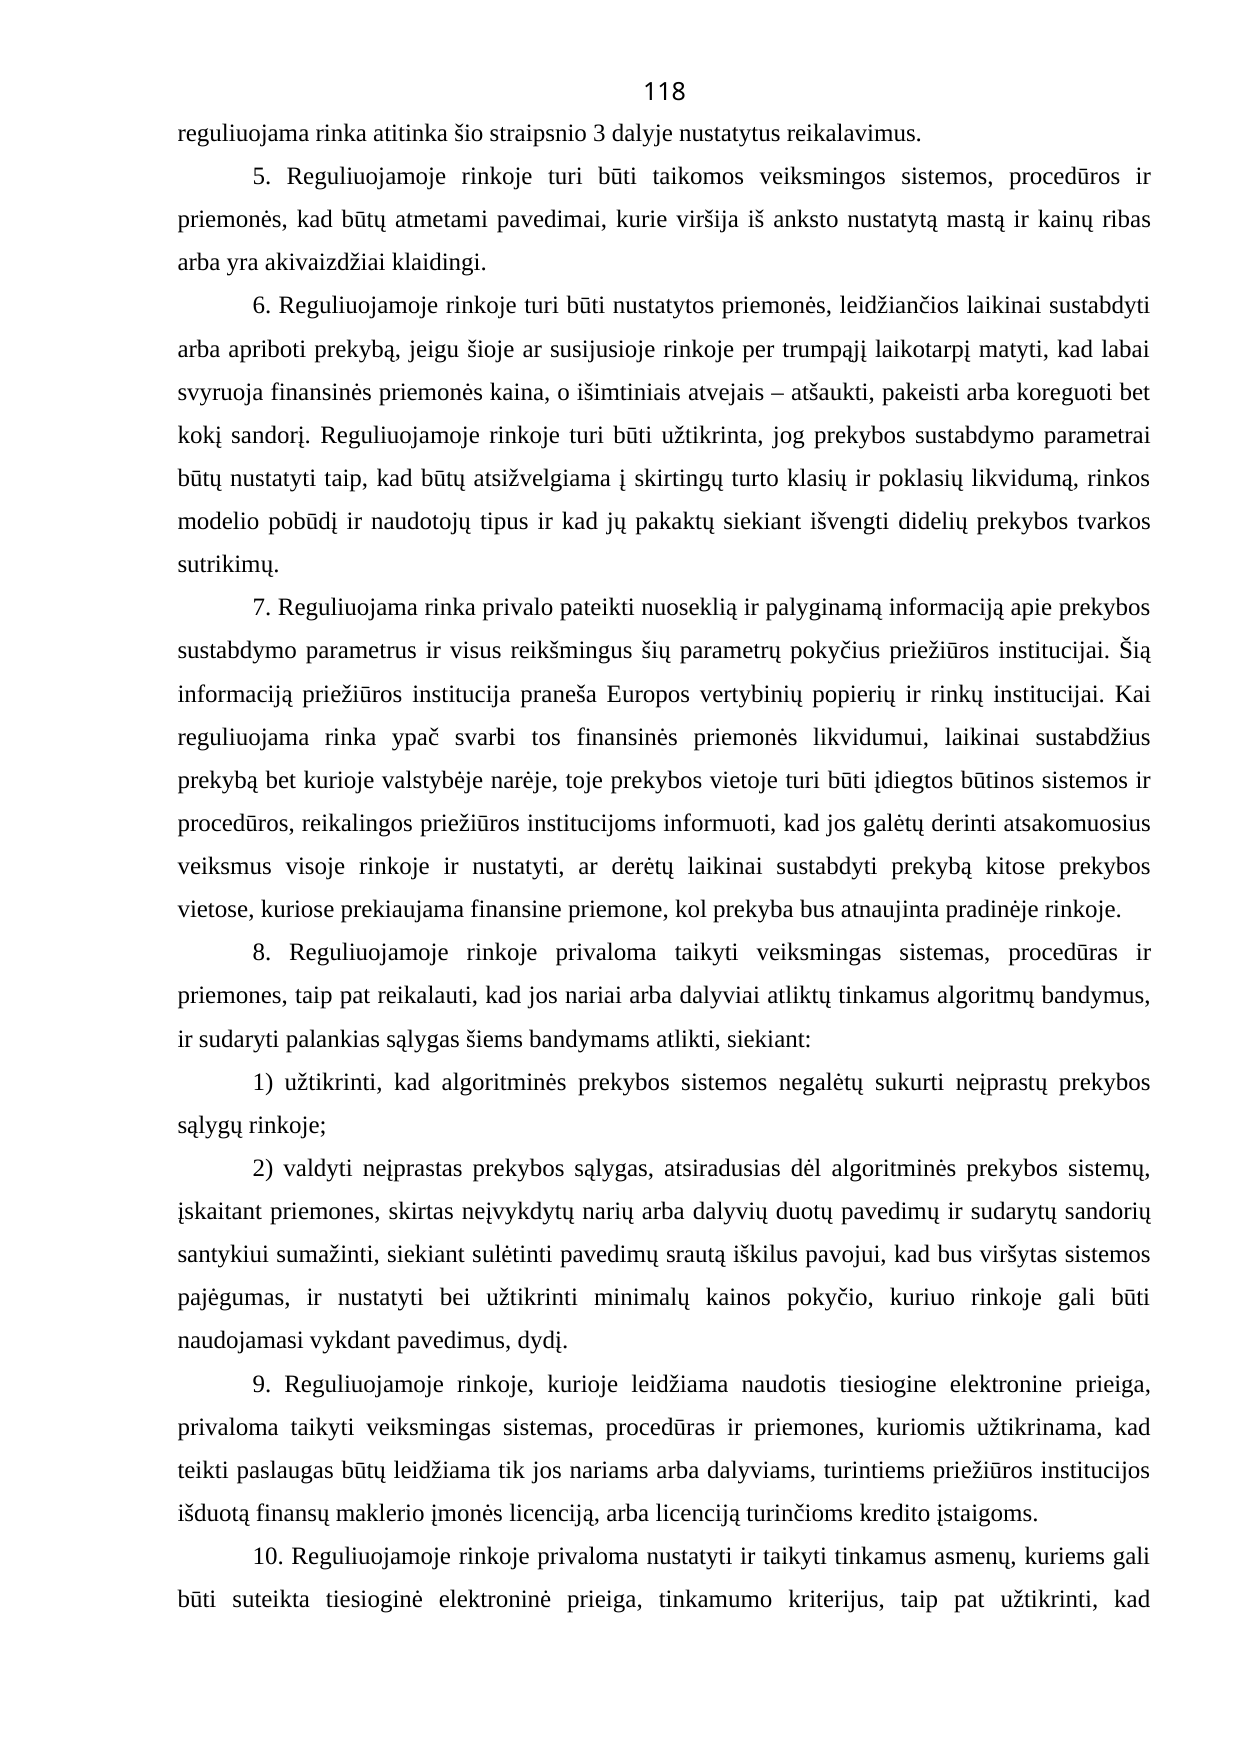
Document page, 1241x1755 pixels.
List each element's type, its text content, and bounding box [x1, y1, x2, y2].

text 6. Reguliuojamoje rinkoje turi būti nustatytos priemonės, leidžiančios laikinai sustabdyti arba apriboti prekybą, jeigu šioje ar susijusioje rinkoje per trumpąjį laikotarpį matyti, kad labai svyruoja finansinės priemonės kaina, o išimtiniais atvejais – atšaukti, pakeisti arba koreguoti bet kokį sandorį. Reguliuojamoje rinkoje turi būti užtikrinta, jog prekybos sustabdymo parametrai būtų nustatyti taip, kad būtų atsižvelgiama į skirtingų turto klasių ir poklasių likvidumą, rinkos modelio pobūdį ir naudotojų tipus ir kad jų pakaktų siekiant išvengti didelių prekybos tvarkos sutrikimų. [177, 291, 1152, 578]
text 10. Reguliuojamoje rinkoje privaloma nustatyti ir taikyti tinkamus asmenų, kuriems gali būti suteikta tiesioginė elektroninė prieiga, tinkamumo kriterijus, taip pat užtikrinti, kad [177, 1541, 1152, 1613]
text 5. Reguliuojamoje rinkoje turi būti taikomos veiksmingos sistemos, procedūros ir priemonės, kad būtų atmetami pavedimai, kurie viršija iš anksto nustatytą mastą ir kainų ribas arba yra akivaizdžiai klaidingi. [177, 161, 1152, 276]
text 2) valdyti neįprastas prekybos sąlygas, atsiradusias dėl algoritminės prekybos sistemų, įskaitant priemones, skirtas neįvykdytų narių arba dalyvių duotų pavedimų ir sudarytų sandorių santykiui sumažinti, siekiant sulėtinti pavedimų srautą iškilus pavojui, kad bus viršytas sistemos pajėgumas, ir nustatyti bei užtikrinti minimalų kainos pokyčio, kuriuo rinkoje gali būti naudojamasi vykdant pavedimus, dydį. [177, 1153, 1152, 1354]
text 8. Reguliuojamoje rinkoje privaloma taikyti veiksmingas sistemas, procedūras ir priemones, taip pat reikalauti, kad jos nariai arba dalyviai atliktų tinkamus algoritmų bandymus, ir sudaryti palankias sąlygas šiems bandymams atlikti, siekiant: [177, 937, 1152, 1052]
text reguliuojama rinka atitinka šio straipsnio 3 dalyje nustatytus reikalavimus. [177, 118, 1152, 147]
text 7. Reguliuojama rinka privalo pateikti nuoseklią ir palyginamą informaciją apie prekybos sustabdymo parametrus ir visus reikšmingus šių parametrų pokyčius priežiūros institucijai. Šią informaciją priežiūros institucija praneša Europos vertybinių popierių ir rinkų institucijai. Kai reguliuojama rinka ypač svarbi tos finansinės priemonės likvidumui, laikinai sustabdžius prekybą bet kurioje valstybėje narėje, toje prekybos vietoje turi būti įdiegtos būtinos sistemos ir procedūros, reikalingos priežiūros institucijoms informuoti, kad jos galėtų derinti atsakomuosius veiksmus visoje rinkoje ir nustatyti, ar derėtų laikinai sustabdyti prekybą kitose prekybos vietose, kuriose prekiaujama finansine priemone, kol prekyba bus atnaujinta pradinėje rinkoje. [177, 592, 1152, 923]
text 9. Reguliuojamoje rinkoje, kurioje leidžiama naudotis tiesiogine elektronine prieiga, privaloma taikyti veiksmingas sistemas, procedūras ir priemones, kuriomis užtikrinama, kad teikti paslaugas būtų leidžiama tik jos nariams arba dalyviams, turintiems priežiūros institucijos išduotą finansų maklerio įmonės licenciją, arba licenciją turinčioms kredito įstaigoms. [177, 1369, 1152, 1527]
text 1) užtikrinti, kad algoritminės prekybos sistemos negalėtų sukurti neįprastų prekybos sąlygų rinkoje; [177, 1067, 1152, 1139]
